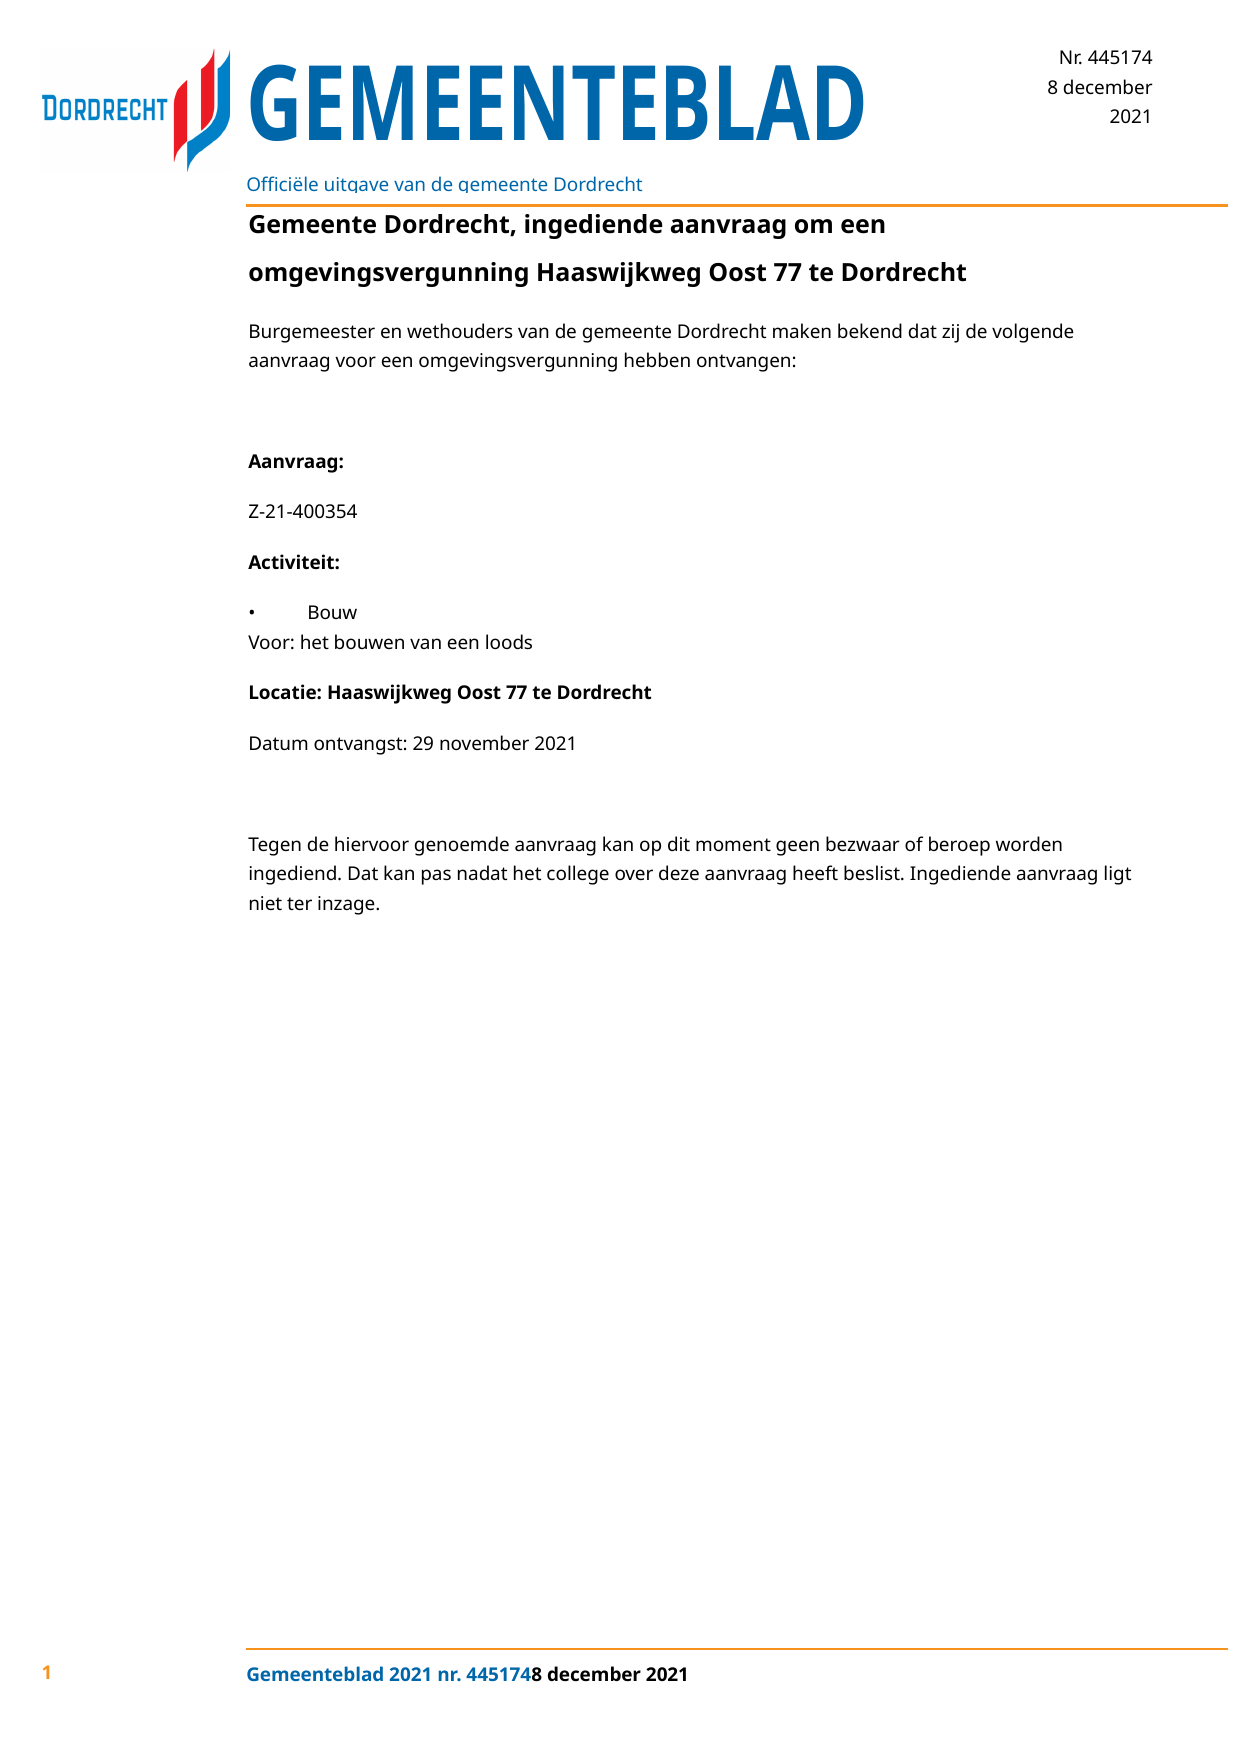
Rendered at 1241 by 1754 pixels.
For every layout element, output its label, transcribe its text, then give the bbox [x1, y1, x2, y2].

text Tegen de hiervoor genoemde aanvraag kan op dit moment geen bezwaar of beroep worden ingediend. Dat kan pas nadat het college over deze aanvraag heeft beslist. Ingediende aanvraag ligt niet ter inzage. [248, 831, 1152, 916]
text Z-21-400354 [248, 499, 1152, 524]
text Voor: het bouwen van een loods [248, 629, 1152, 655]
text Aanvraag: [248, 448, 1152, 474]
text Burgemeester en wethouders van de gemeente Dordrecht maken bekend dat zij de volgende aanvraag voor een omgevingsvergunning hebben ontvangen: [248, 318, 1152, 373]
picture [41, 47, 231, 172]
list Bouw [248, 599, 1152, 625]
text Gemeente Dordrecht, ingediende aanvraag om een omgevingsvergunning Haaswijkweg Oost 77 te Dordrecht [248, 207, 1152, 288]
text Datum ontvangst: 29 november 2021 [248, 730, 1152, 756]
text Activiteit: [248, 549, 1152, 575]
text Locatie: Haaswijkweg Oost 77 te Dordrecht [248, 679, 1152, 705]
